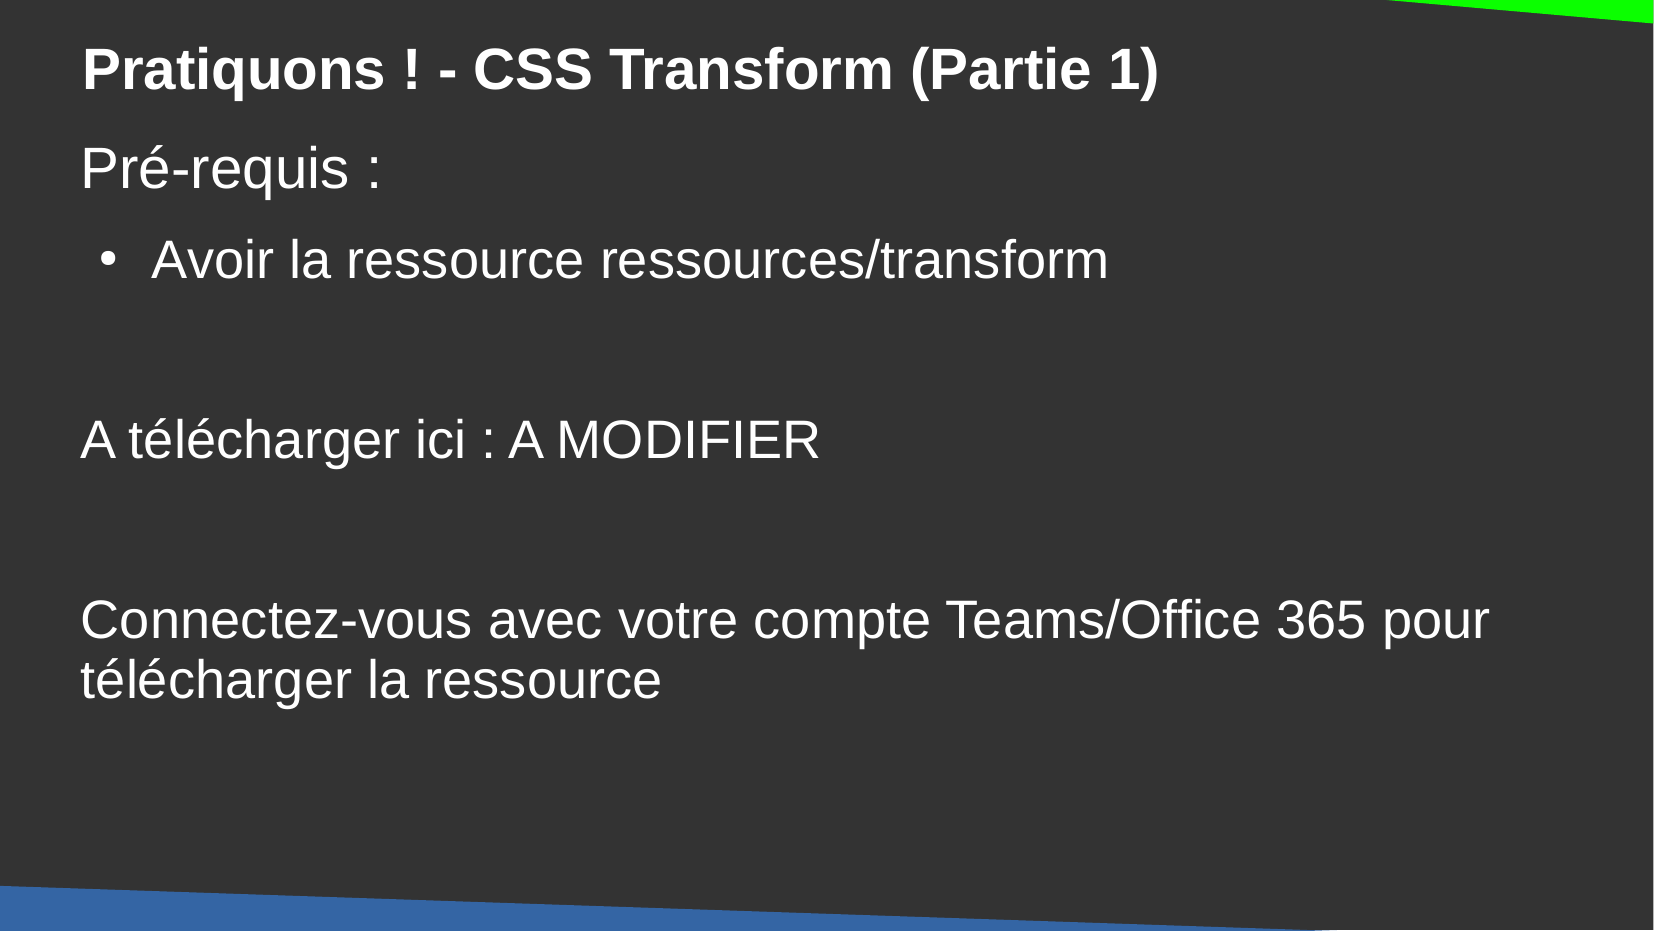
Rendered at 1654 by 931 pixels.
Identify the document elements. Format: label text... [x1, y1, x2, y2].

list Pré-requis : Avoir la ressource ressources/transform A télécharger ici : A MODIFIER Connectez-vous avec votre compte Teams/Office 365 pour télécharger la ressource [80, 135, 1620, 721]
text_box [0, 885, 1337, 931]
text_box [1386, 0, 1654, 24]
title Pratiquons ! - CSS Transform (Partie 1) [82, 37, 1571, 114]
